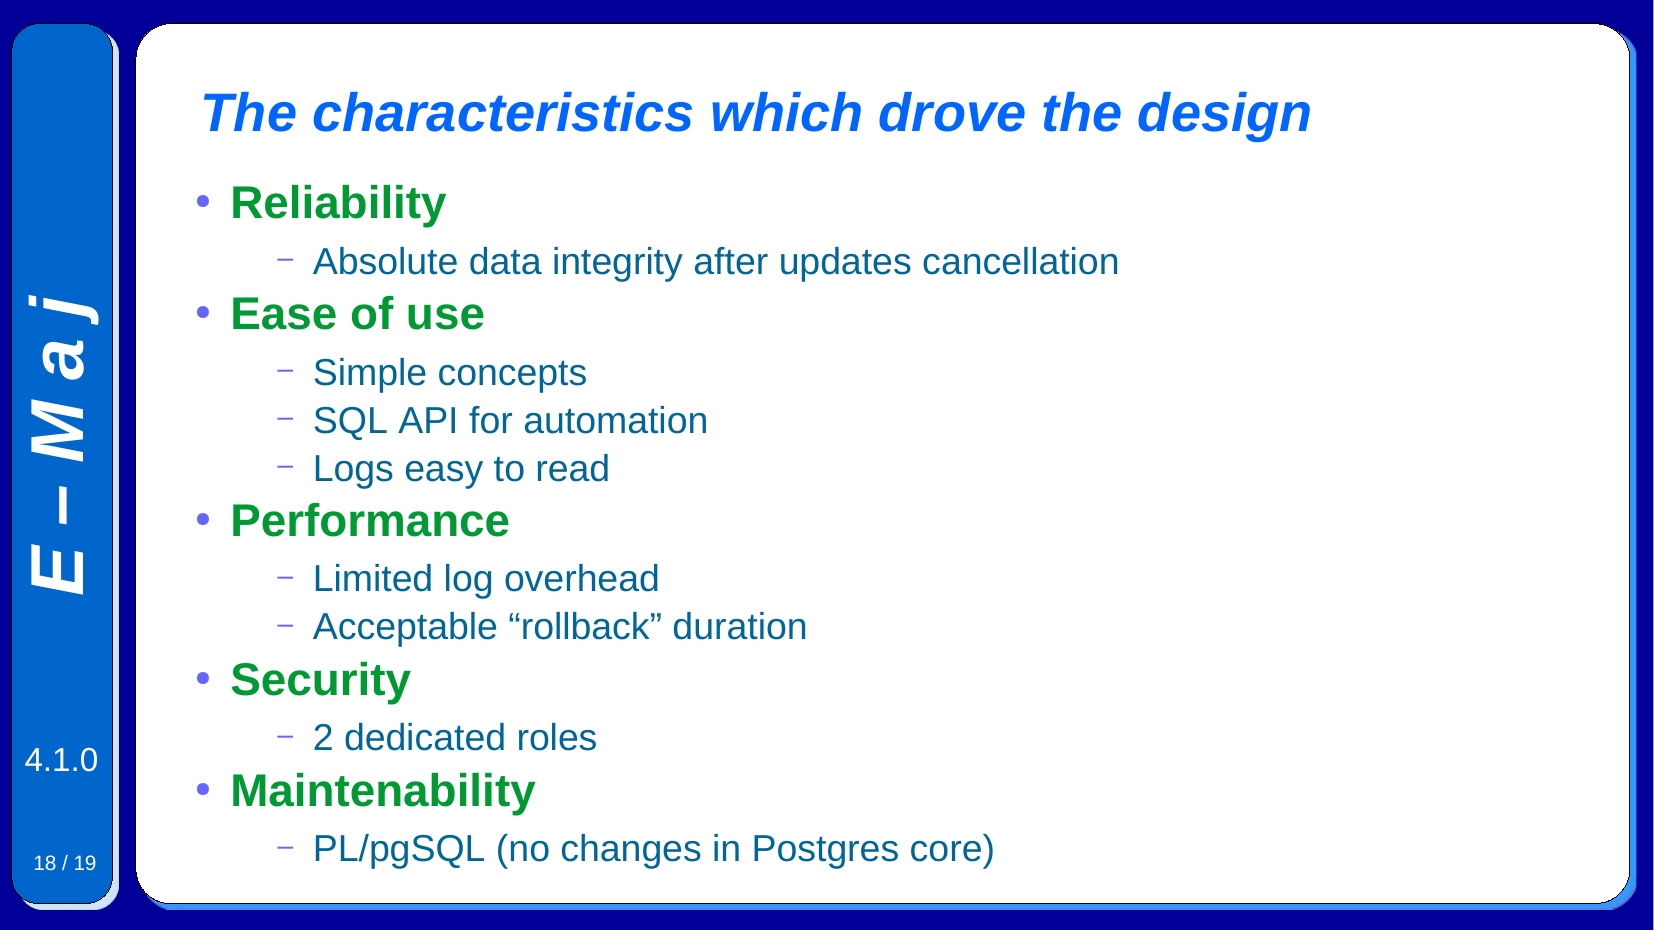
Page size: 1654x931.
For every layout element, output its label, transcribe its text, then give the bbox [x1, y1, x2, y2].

list Reliability Absolute data integrity after updates cancellation Ease of use Simple concepts SQL API for automation Logs easy to read Performance Limited log overhead Acceptable “rollback” duration Security 2 dedicated roles Maintenability PL/pgSQL (no changes in Postgres core) [177, 177, 1587, 923]
title The characteristics which drove the design [200, 34, 1575, 177]
